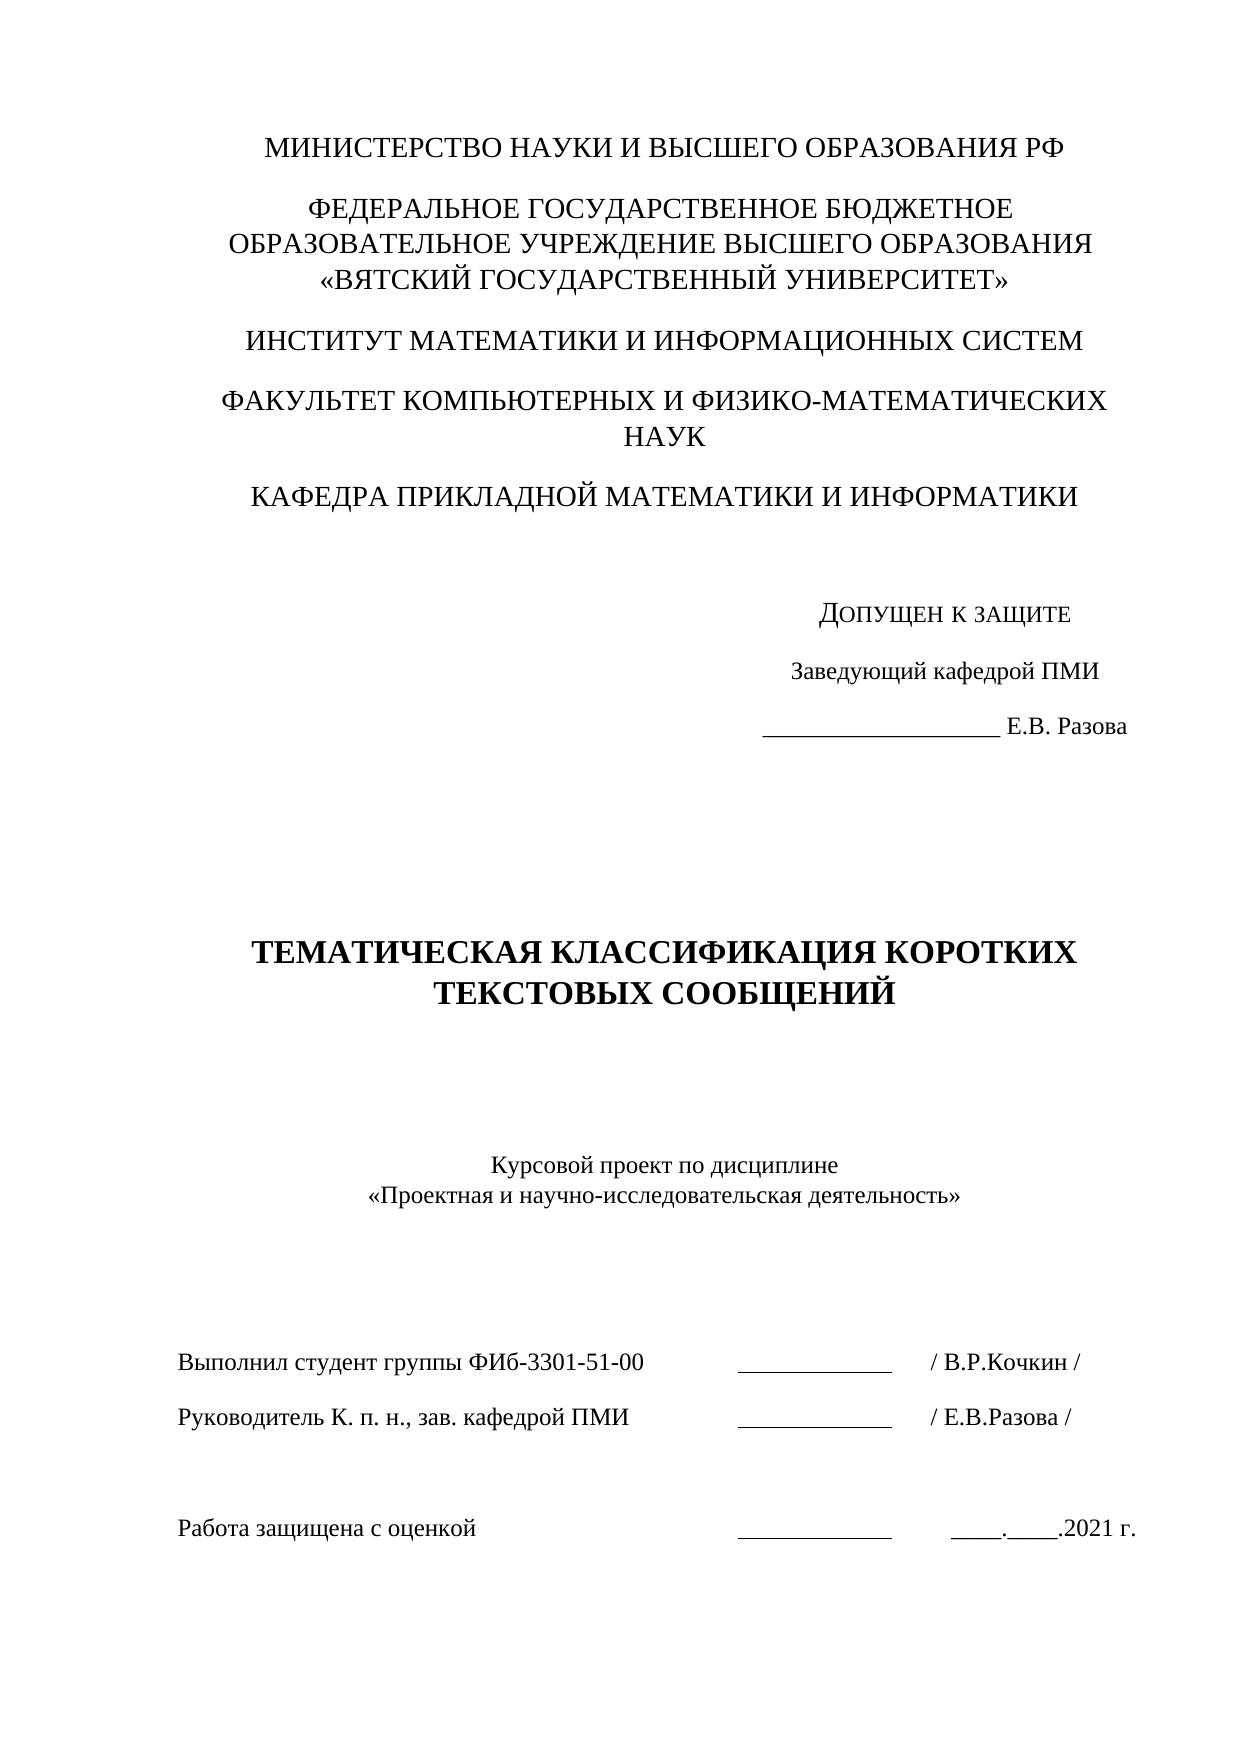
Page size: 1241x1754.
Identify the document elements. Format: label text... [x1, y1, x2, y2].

text ___________________ Е.В. Разова [738, 711, 1152, 740]
text Заведующий кафедрой ПМИ [738, 656, 1152, 684]
text ФЕДЕРАЛЬНОЕ ГОСУДАРСТВЕННОЕ БЮДЖЕТНОЕ ОБРАЗОВАТЕЛЬНОЕ УЧРЕЖДЕНИЕ ВЫСШЕГО ОБРАЗОВАНИЯ «ВЯТСКИЙ ГОСУДАРСТВЕННЫЙ УНИВЕРСИТЕТ» [177, 191, 1152, 296]
text Работа защищена с оценкой ____.____.2021 г. [177, 1513, 1152, 1542]
text МИНИСТЕРСТВО НАУКИ И ВЫСШЕГО ОБРАЗОВАНИЯ РФ [177, 131, 1152, 164]
text Тематическая классификация коротких текстовых сообщений [177, 933, 1152, 1012]
text КАФЕДРА ПРИКЛАДНОЙ МАТЕМАТИКИ И ИНФОРМАТИКИ [177, 479, 1152, 513]
text Выполнил студент группы ФИб-3301-51-00 / В.Р.Кочкин / [177, 1347, 1152, 1375]
text Курсовой проект по дисциплине «Проектная и научно-исследовательская деятельность» [177, 1150, 1152, 1209]
text Допущен к защите [738, 595, 1152, 629]
text Институт математики и информационных систем [177, 323, 1152, 356]
text ФАКУЛЬТЕТ КОМПЬЮТЕРНЫХ И ФИЗИКО-МАТЕМАТИЧЕСКИХ НАУК [177, 383, 1152, 452]
text Руководитель К. п. н., зав. кафедрой ПМИ / Е.В.Разова / [177, 1402, 1152, 1431]
